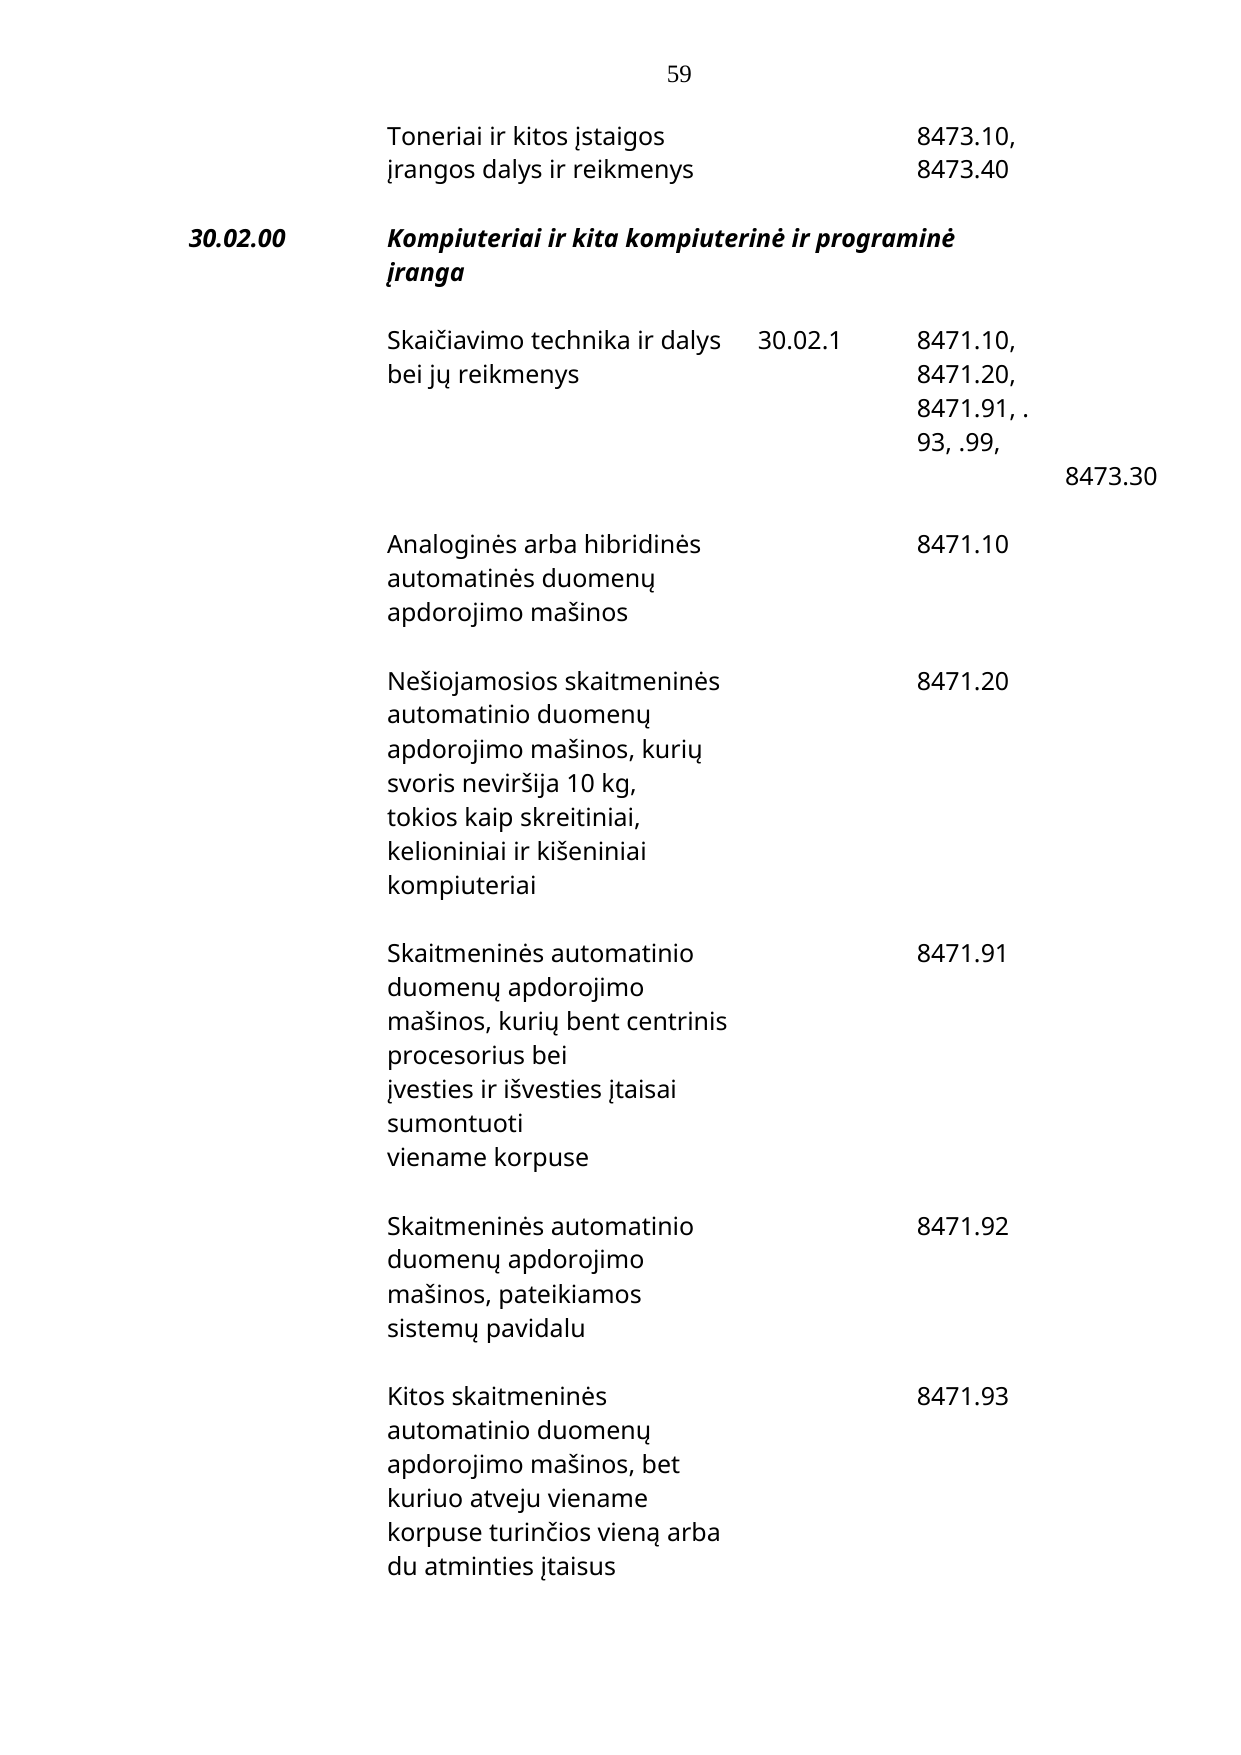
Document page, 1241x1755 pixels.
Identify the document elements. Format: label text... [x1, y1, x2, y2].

table_cell apdorojimo mašinos, bet kuriuo atveju viename [376, 1447, 746, 1515]
table_cell [746, 1276, 905, 1344]
table_cell [746, 1004, 905, 1072]
table_cell [1054, 902, 1204, 936]
table_cell [746, 1447, 905, 1515]
table_cell 8471.10, 8471.20, 8471.91, .93, .99, [905, 323, 1054, 459]
table_cell [177, 731, 323, 799]
table_cell mašinos, pateikiamos sistemų pavidalu [376, 1276, 746, 1344]
table_cell [1054, 1276, 1204, 1344]
table_cell [323, 936, 376, 1004]
table_cell korpuse turinčios vieną arba du atminties įtaisus [376, 1515, 746, 1583]
table_cell [177, 595, 323, 629]
table_cell [1054, 1583, 1204, 1617]
table_cell [177, 1004, 323, 1072]
table_cell 30.02.1 [746, 323, 905, 459]
table_cell [323, 220, 376, 288]
table_cell Toneriai ir kitos įstaigos įrangos dalys ir reikmenys [376, 118, 746, 186]
table_cell [1054, 1447, 1204, 1515]
table_cell [905, 1344, 1054, 1378]
table_cell [177, 459, 323, 493]
table_cell [905, 493, 1054, 527]
table_cell [905, 186, 1054, 220]
table_cell Kitos skaitmeninės automatinio duomenų [376, 1379, 746, 1447]
table_cell [746, 731, 905, 799]
table_cell 8471.91 [905, 936, 1054, 1004]
table_cell [1054, 289, 1204, 322]
table_cell 8473.10, 8473.40 [905, 118, 1054, 186]
table_cell [323, 799, 376, 867]
table_cell [177, 1379, 323, 1447]
table_cell [323, 1447, 376, 1515]
table_cell Analoginės arba hibridinės automatinės duomenų [376, 527, 746, 595]
table_cell [905, 595, 1054, 629]
table_cell Nešiojamosios skaitmeninės automatinio duomenų [376, 663, 746, 731]
table_cell [177, 1208, 323, 1276]
table_cell [177, 1515, 323, 1583]
table_cell [323, 1379, 376, 1447]
table_cell [746, 902, 905, 936]
table_cell [1054, 799, 1204, 867]
table_cell [905, 1276, 1054, 1344]
table_cell [1054, 1004, 1204, 1072]
table_cell [1054, 731, 1204, 799]
table_cell [177, 1583, 323, 1617]
table_cell apdorojimo mašinos [376, 595, 746, 629]
table_cell [323, 663, 376, 731]
table_cell [177, 527, 323, 595]
table_cell [323, 1583, 376, 1617]
table_cell [746, 118, 905, 186]
table_cell [905, 1072, 1054, 1140]
table_cell [1054, 186, 1204, 220]
table_cell apdorojimo mašinos, kurių svoris neviršija 10 kg, [376, 731, 746, 799]
table_cell [323, 1072, 376, 1140]
table_cell [1054, 868, 1204, 902]
table_cell [177, 902, 323, 936]
table_cell [177, 936, 323, 1004]
table_cell [177, 323, 323, 459]
table_cell [1054, 936, 1204, 1004]
table_cell [746, 459, 905, 493]
table_cell 8471.92 [905, 1208, 1054, 1276]
table_cell [905, 1174, 1054, 1208]
table_cell [323, 595, 376, 629]
table_cell Skaičiavimo technika ir dalys bei jų reikmenys [376, 323, 746, 459]
table_cell [177, 1072, 323, 1140]
table_cell [323, 186, 376, 220]
table_cell [1054, 493, 1204, 527]
table_cell [177, 663, 323, 731]
table_cell [746, 289, 905, 322]
table_cell [177, 1174, 323, 1208]
table_cell [376, 1583, 746, 1617]
table_cell [746, 1379, 905, 1447]
table_cell [177, 799, 323, 867]
table_cell [905, 1004, 1054, 1072]
table_cell [746, 868, 905, 902]
table_cell [323, 493, 376, 527]
table_cell [746, 1344, 905, 1378]
table_cell tokios kaip skreitiniai, kelioniniai ir kišeniniai [376, 799, 746, 867]
table_cell [177, 868, 323, 902]
table_cell [1054, 527, 1204, 595]
table_cell [323, 731, 376, 799]
table_cell [323, 868, 376, 902]
table_cell [177, 1344, 323, 1378]
table_cell [1054, 1344, 1204, 1378]
table_cell [1054, 629, 1204, 663]
table_cell mašinos, kurių bent centrinis procesorius bei [376, 1004, 746, 1072]
table_cell [746, 186, 905, 220]
table_cell [376, 1344, 746, 1378]
table_cell [323, 323, 376, 459]
table_cell Skaitmeninės automatinio duomenų apdorojimo [376, 1208, 746, 1276]
table_cell [746, 936, 905, 1004]
table_cell [323, 1344, 376, 1378]
table_cell [746, 1515, 905, 1583]
table_cell [376, 902, 746, 936]
table_cell [177, 1276, 323, 1344]
table_cell [1054, 1515, 1204, 1583]
table_cell [323, 1004, 376, 1072]
table_cell [177, 289, 323, 322]
table_cell [905, 1140, 1054, 1174]
table_cell [1054, 323, 1204, 459]
table_cell [905, 902, 1054, 936]
table_cell [323, 289, 376, 322]
table_cell [746, 493, 905, 527]
table_cell [1054, 220, 1204, 288]
table_cell [323, 629, 376, 663]
table_cell [746, 527, 905, 595]
table_cell [1054, 1072, 1204, 1140]
table_cell [746, 629, 905, 663]
table_cell 8473.30 [1054, 459, 1204, 493]
table_cell [323, 527, 376, 595]
table_cell [177, 1140, 323, 1174]
table_cell [905, 1583, 1054, 1617]
table_cell [746, 663, 905, 731]
table_cell [905, 868, 1054, 902]
table_cell 30.02.00 [177, 220, 323, 288]
table_cell [746, 1174, 905, 1208]
table_cell [1054, 1174, 1204, 1208]
table_cell [376, 289, 746, 322]
table_cell viename korpuse [376, 1140, 746, 1174]
table_cell [1054, 118, 1204, 186]
table_cell kompiuteriai [376, 868, 746, 902]
table_cell [1054, 1208, 1204, 1276]
table_cell [376, 493, 746, 527]
table_cell 8471.10 [905, 527, 1054, 595]
table_cell [376, 629, 746, 663]
table_cell [376, 1174, 746, 1208]
table_cell 8471.20 [905, 663, 1054, 731]
table_cell [905, 1515, 1054, 1583]
table_cell [1054, 595, 1204, 629]
table_cell [746, 1072, 905, 1140]
table_cell [177, 118, 323, 186]
table_cell 8471.93 [905, 1379, 1054, 1447]
table_cell [905, 799, 1054, 867]
table_cell [746, 799, 905, 867]
table_cell [905, 1447, 1054, 1515]
table_cell [1054, 1379, 1204, 1447]
table_cell [323, 118, 376, 186]
table_cell [905, 731, 1054, 799]
table_cell [905, 289, 1054, 322]
table_cell [376, 459, 746, 493]
table_cell [905, 459, 1054, 493]
table_cell [177, 629, 323, 663]
table_cell Kompiuteriai ir kita kompiuterinė ir programinė įranga [376, 220, 1054, 288]
table_cell [323, 459, 376, 493]
table_cell [177, 186, 323, 220]
table_cell [746, 1140, 905, 1174]
table_cell [323, 1140, 376, 1174]
table_cell [323, 1276, 376, 1344]
table_cell [323, 902, 376, 936]
table_cell [177, 1447, 323, 1515]
table_cell [177, 493, 323, 527]
table_cell [376, 186, 746, 220]
table_cell [746, 1208, 905, 1276]
table_cell įvesties ir išvesties įtaisai sumontuoti [376, 1072, 746, 1140]
table_cell [746, 1583, 905, 1617]
table_cell [323, 1174, 376, 1208]
table_cell [323, 1208, 376, 1276]
table_cell [746, 595, 905, 629]
table_cell [905, 629, 1054, 663]
table_cell [1054, 1140, 1204, 1174]
table_cell [1054, 663, 1204, 731]
table_cell [323, 1515, 376, 1583]
table_cell Skaitmeninės automatinio duomenų apdorojimo [376, 936, 746, 1004]
